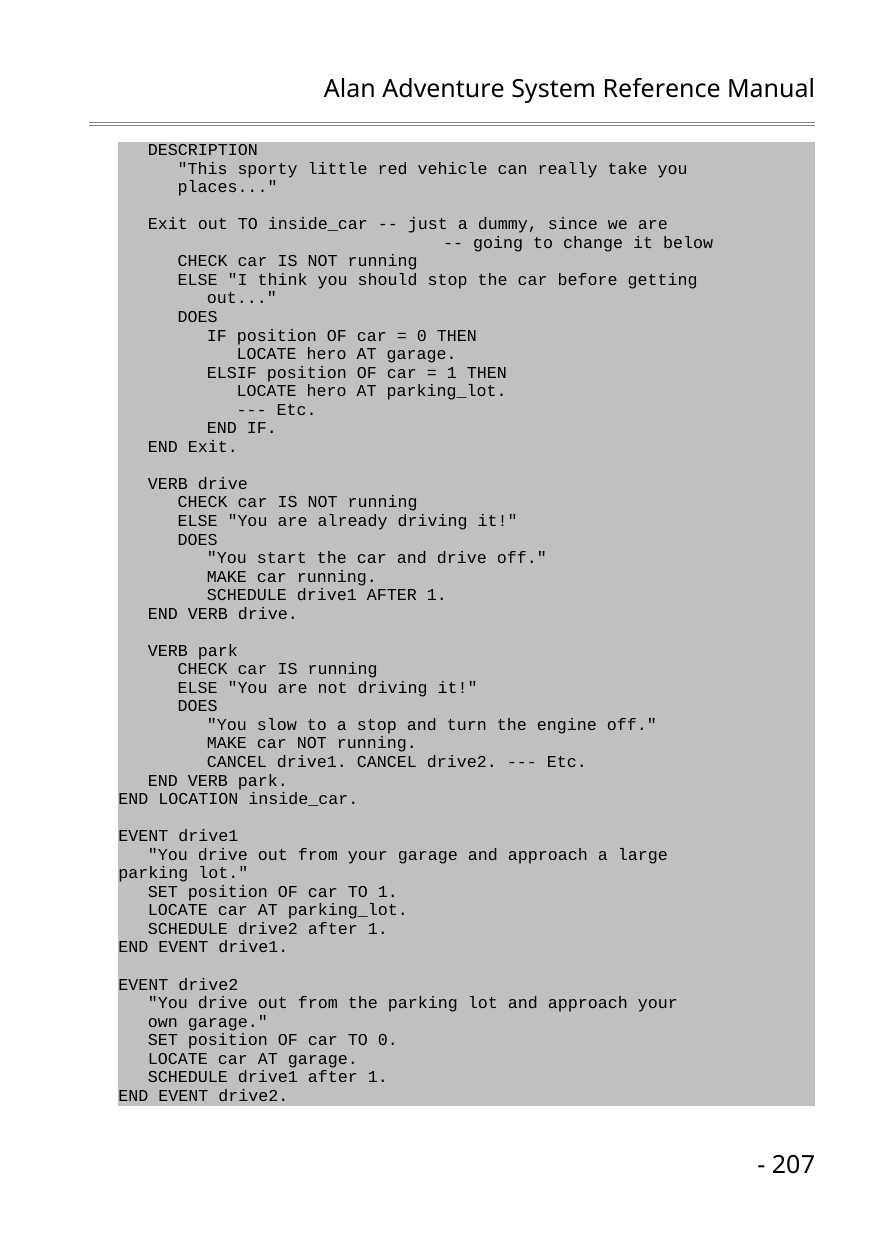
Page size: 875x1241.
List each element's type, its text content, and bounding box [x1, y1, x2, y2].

text DESCRIPTION "This sporty little red vehicle can really take you places..." Exit out TO inside_car -- just a dummy, since we are -- going to change it below CHECK car IS NOT running ELSE "I think you should stop the car before getting out..." DOES IF position OF car = 0 THEN LOCATE hero AT garage. ELSIF position OF car = 1 THEN LOCATE hero AT parking_lot. --- Etc. END IF. END Exit. VERB drive CHECK car IS NOT running ELSE "You are already driving it!" DOES "You start the car and drive off." MAKE car running. SCHEDULE drive1 AFTER 1. END VERB drive. VERB park CHECK car IS running ELSE "You are not driving it!" DOES "You slow to a stop and turn the engine off." MAKE car NOT running. CANCEL drive1. CANCEL drive2. --- Etc. END VERB park. END LOCATION inside_car. EVENT drive1 "You drive out from your garage and approach a large parking lot." SET position OF car TO 1. LOCATE car AT parking_lot. SCHEDULE drive2 after 1. END EVENT drive1. EVENT drive2 "You drive out from the parking lot and approach your own garage." SET position OF car TO 0. LOCATE car AT garage. SCHEDULE drive1 after 1. END EVENT drive2. [118, 142, 815, 1106]
